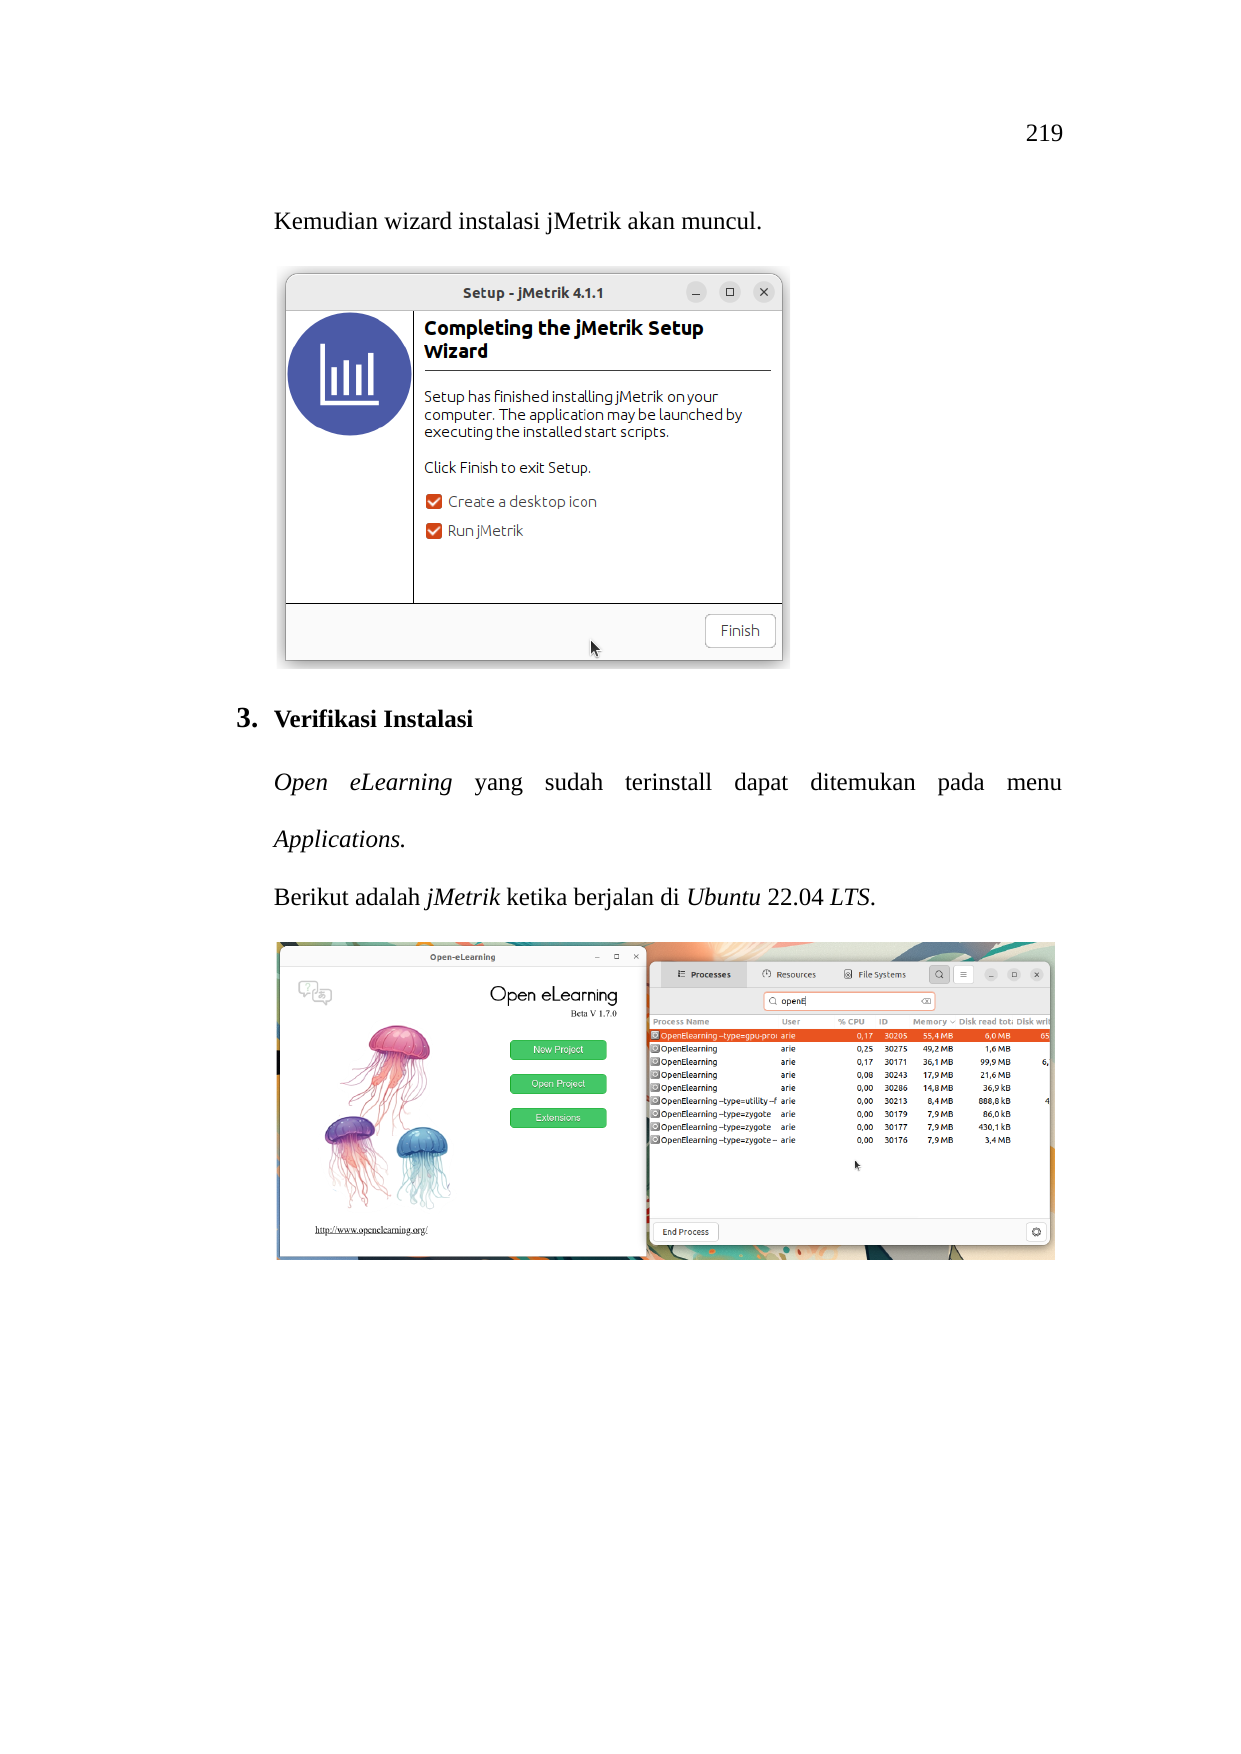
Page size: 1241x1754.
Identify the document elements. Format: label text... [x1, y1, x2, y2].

list Kemudian wizard instalasi jMetrik akan muncul. [236, 206, 1063, 235]
picture [276, 942, 1055, 1260]
list Open eLearning yang sudah terinstall dapat ditemukan pada menu Applications. [236, 767, 1063, 853]
list Berikut adalah jMetrik ketika berjalan di Ubuntu 22.04 LTS. [236, 882, 1063, 911]
list Verifikasi Instalasi [236, 700, 1063, 733]
picture [276, 266, 791, 669]
